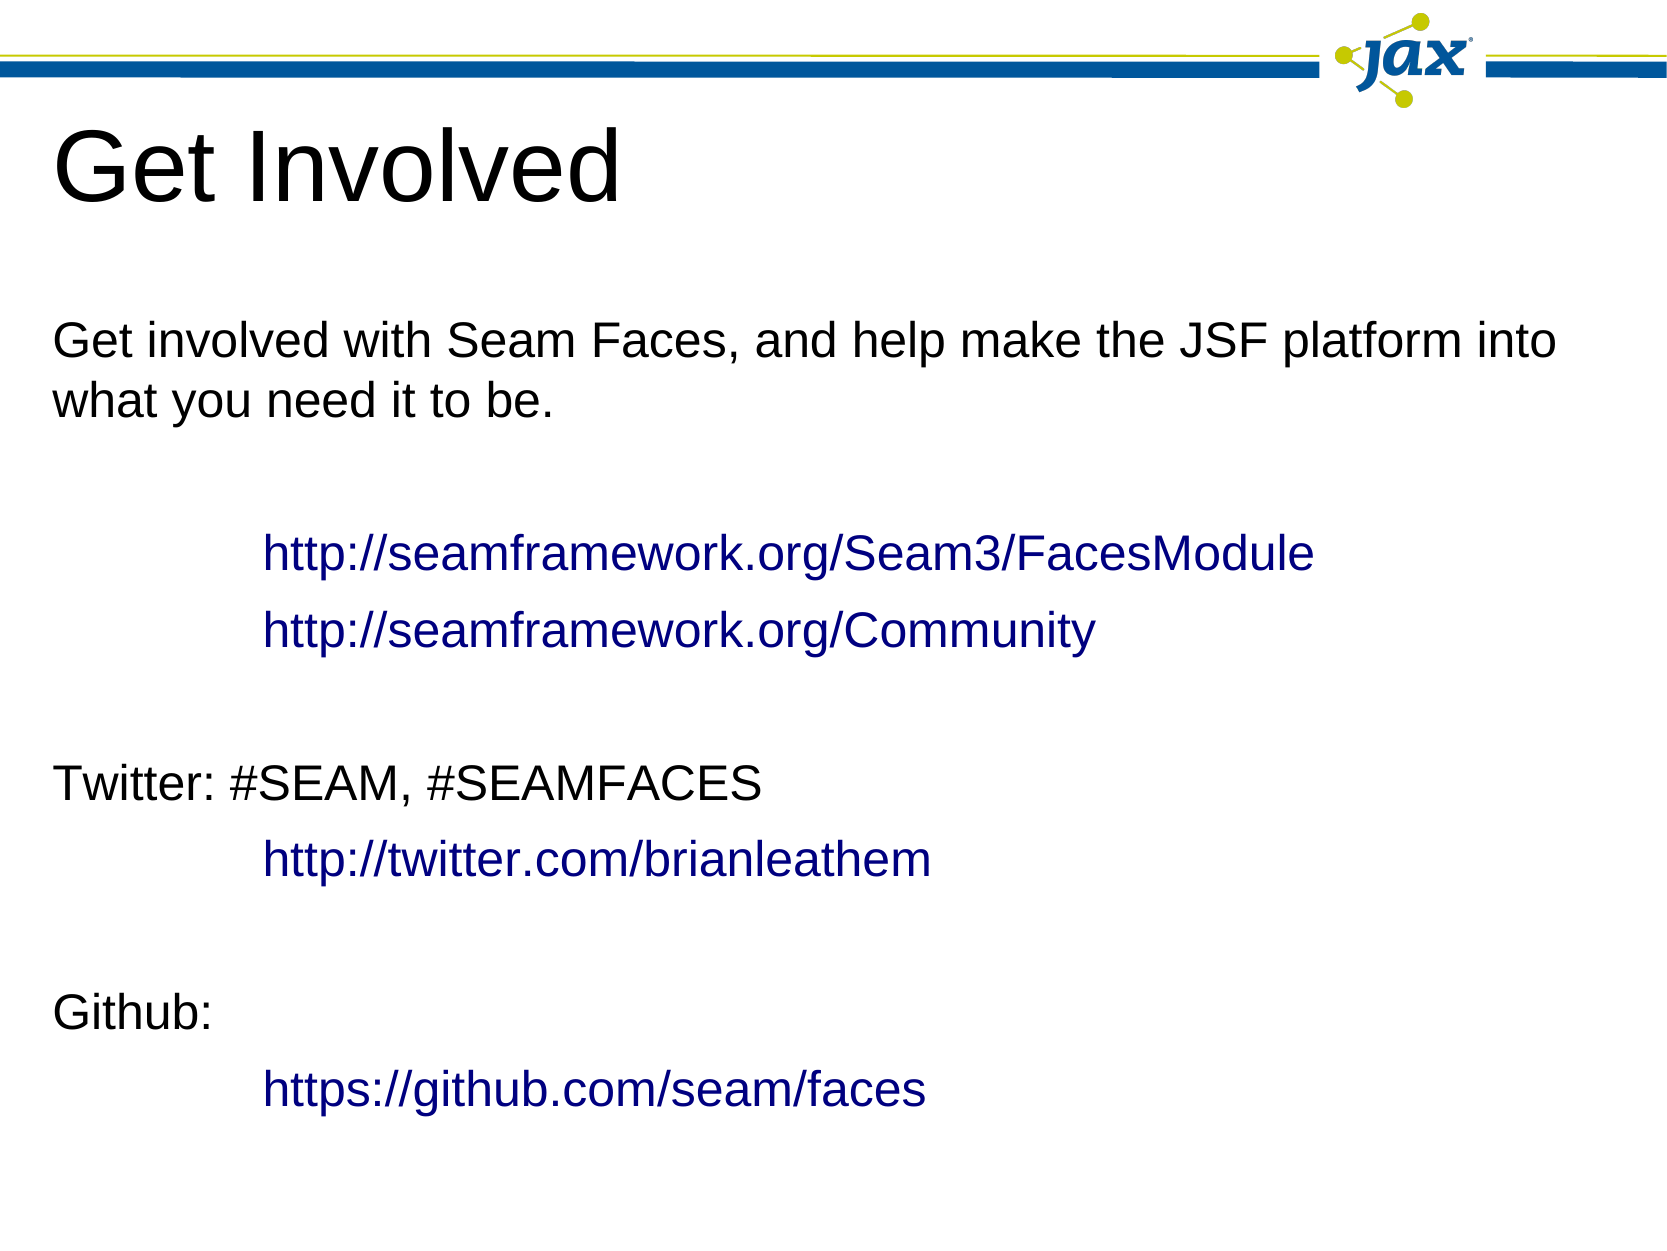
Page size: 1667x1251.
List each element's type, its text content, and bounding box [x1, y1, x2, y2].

list Get involved with Seam Faces, and help make the JSF platform into what you need it to be. http://seamframework.org/Seam3/FacesModule http://seamframework.org/Community Twitter: #SEAM, #SEAMFACES http://twitter.com/brianleathem Github: https://github.com/seam/faces [37, 300, 1613, 1126]
picture [1335, 13, 1473, 91]
title Get Involved [37, 91, 1651, 230]
